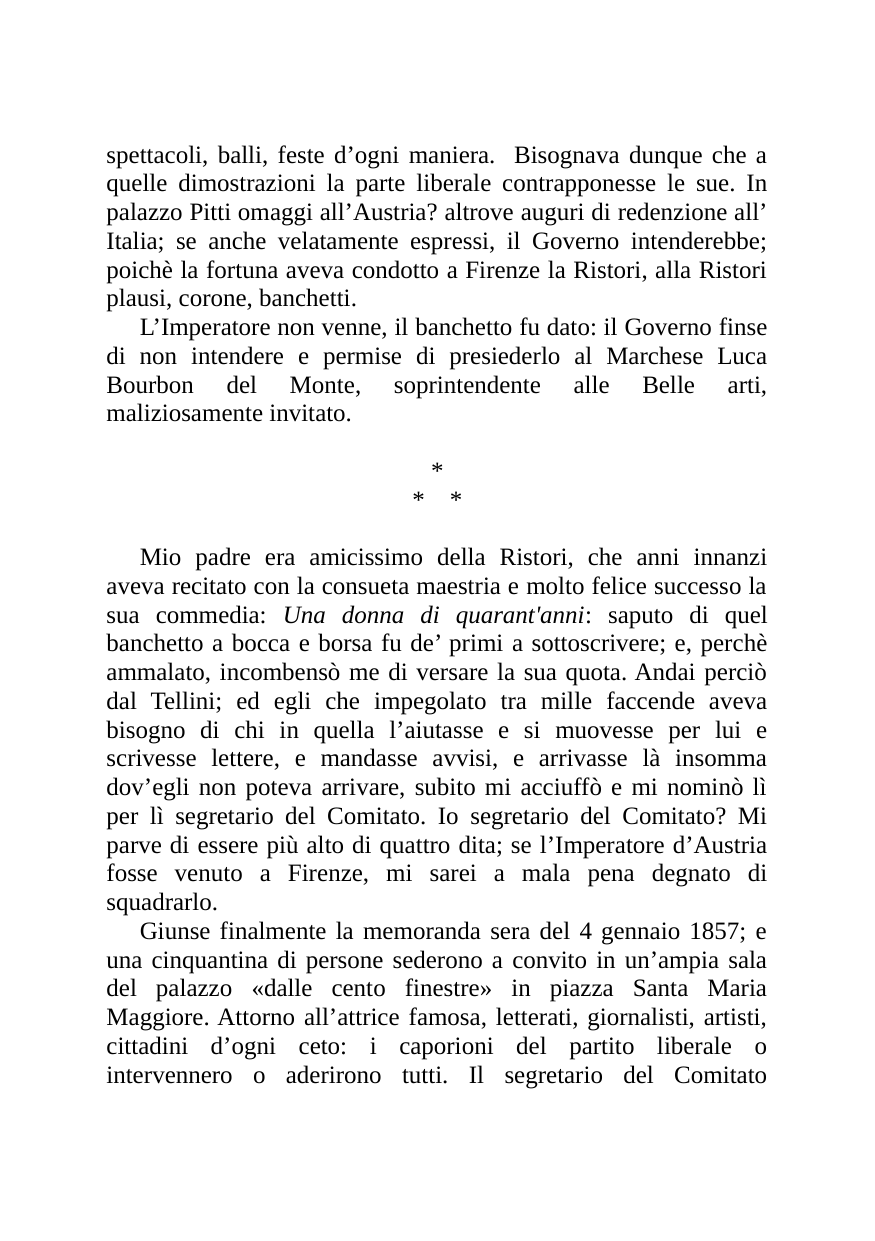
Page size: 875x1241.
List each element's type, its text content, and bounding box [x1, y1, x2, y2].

text * * [106, 485, 768, 513]
text Giunse finalmente la memoranda sera del 4 gennaio 1857; e una cinquantina di persone sederono a convito in un’ampia sala del palazzo «dalle cento finestre» in piazza Santa Maria Maggiore. Attorno all’attrice famosa, letterati, giornalisti, artisti, cittadini d’ogni ceto: i caporioni del partito liberale o intervennero o aderirono tutti. Il segretario del Comitato [106, 916, 768, 1088]
text spettacoli, balli, feste d’ogni maniera. Bisognava dunque che a quelle dimostrazioni la parte liberale contrapponesse le sue. In palazzo Pitti omaggi all’Austria? altrove auguri di redenzione all’ Italia; se anche velatamente espressi, il Governo intenderebbe; poichè la fortuna aveva condotto a Firenze la Ristori, alla Ristori plausi, corone, banchetti. [106, 140, 768, 312]
text L’Imperatore non venne, il banchetto fu dato: il Governo finse di non intendere e permise di presiederlo al Marchese Luca Bourbon del Monte, soprintendente alle Belle arti, maliziosamente invitato. [106, 312, 768, 427]
text * [106, 456, 768, 485]
text Mio padre era amicissimo della Ristori, che anni innanzi aveva recitato con la consueta maestria e molto felice successo la sua commedia: Una donna di quarant'anni: saputo di quel banchetto a bocca e borsa fu de’ primi a sottoscrivere; e, perchè ammalato, incombensò me di versare la sua quota. Andai perciò dal Tellini; ed egli che impegolato tra mille faccende aveva bisogno di chi in quella l’aiutasse e si muovesse per lui e scrivesse lettere, e mandasse avvisi, e arrivasse là insomma dov’egli non poteva arrivare, subito mi acciuffò e mi nominò lì per lì segretario del Comitato. Io segretario del Comitato? Mi parve di essere più alto di quattro dita; se l’Imperatore d’Austria fosse venuto a Firenze, mi sarei a mala pena degnato di squadrarlo. [106, 542, 768, 916]
